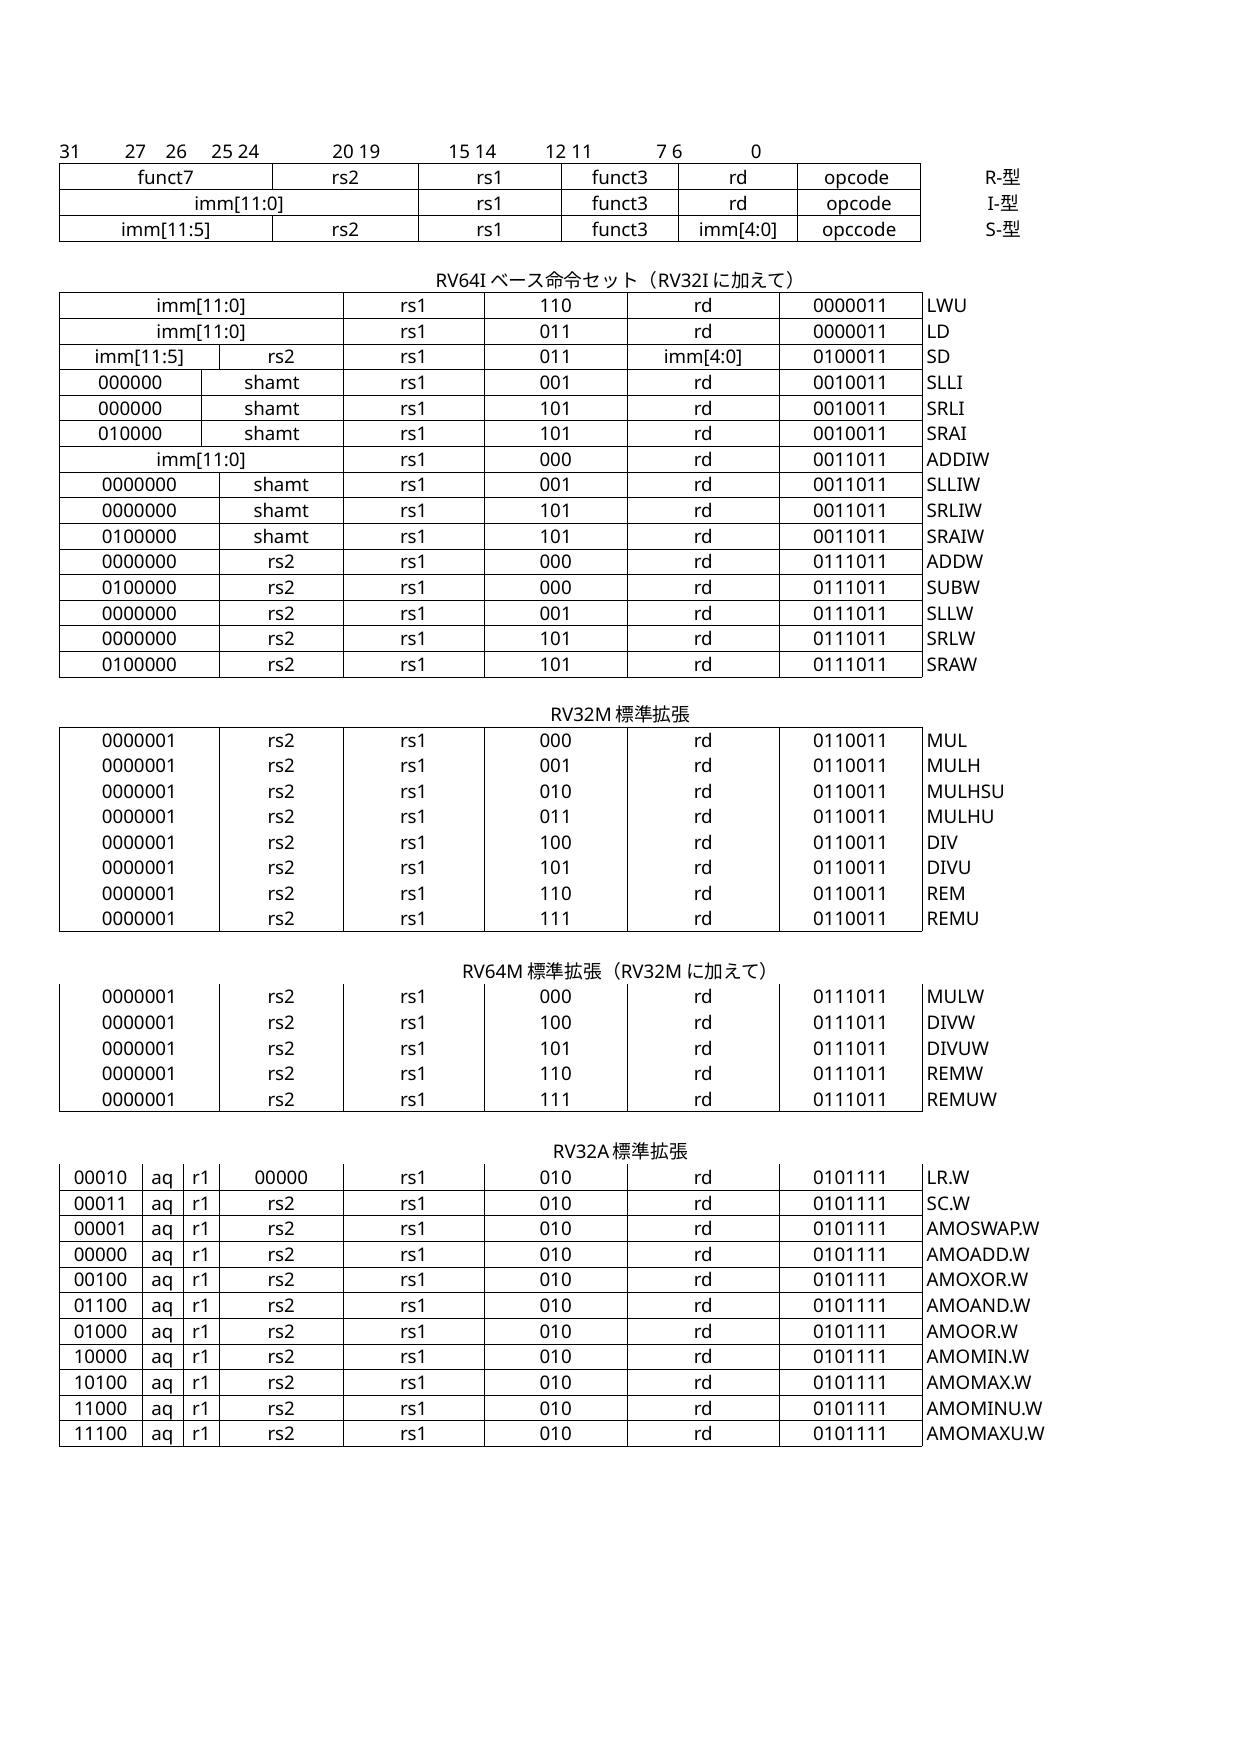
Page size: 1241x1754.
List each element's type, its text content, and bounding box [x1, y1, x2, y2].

table_header rs2 [220, 984, 343, 1009]
table_cell 0000001 [60, 753, 219, 778]
table_cell funct3 [562, 190, 678, 215]
table_cell 0111011 [780, 626, 922, 651]
table_cell 010 [485, 1268, 627, 1292]
table_cell rs1 [344, 1191, 484, 1215]
table_cell shamt [220, 498, 343, 523]
table_cell 0000001 [60, 855, 219, 880]
table_cell 0101111 [780, 1421, 922, 1446]
table_cell rs1 [344, 319, 484, 343]
table_cell rs1 [344, 1060, 484, 1086]
table_cell rd [628, 447, 779, 472]
table_cell rd [628, 880, 779, 906]
table_cell rs2 [220, 626, 343, 651]
table_cell rs1 [344, 1293, 484, 1318]
table_cell 0000001 [60, 829, 219, 854]
table_header r1 [184, 1164, 219, 1190]
table_cell rs1 [344, 880, 484, 906]
table_cell rs2 [220, 778, 343, 803]
table_header rd [628, 293, 779, 318]
table_cell r1 [184, 1242, 219, 1267]
table_cell rd [628, 1345, 779, 1369]
table_cell 010 [485, 778, 627, 803]
table_cell rd [628, 1191, 779, 1215]
table_cell 0110011 [780, 778, 922, 803]
table_cell rd [628, 1370, 779, 1395]
table_cell rd [628, 804, 779, 829]
table_cell 0110011 [780, 855, 922, 880]
table_header funct3 [562, 164, 678, 189]
table_cell rs1 [344, 1086, 484, 1111]
table_cell rs1 [344, 1009, 484, 1035]
table_cell rs2 [220, 1216, 343, 1241]
table_cell 011 [485, 319, 627, 343]
table_cell REMW [923, 1060, 1098, 1086]
table_cell rs1 [344, 1216, 484, 1241]
table_cell 011 [485, 804, 627, 829]
table_cell DIV [923, 829, 1098, 854]
table_cell rs1 [344, 906, 484, 931]
table_cell rs2 [220, 753, 343, 778]
table_cell rd [628, 319, 779, 343]
table_cell 00001 [60, 1216, 142, 1241]
table_cell aq [143, 1370, 183, 1395]
table_cell aq [143, 1242, 183, 1267]
table_cell 0000001 [60, 906, 219, 931]
table_cell rs1 [344, 370, 484, 395]
table_header LR.W [923, 1164, 1098, 1190]
table_cell aq [143, 1396, 183, 1420]
table_header rs1 [344, 728, 484, 752]
table_cell 0000001 [60, 880, 219, 906]
table_cell rs1 [344, 1370, 484, 1395]
table_cell AMOMAX.W [923, 1369, 1098, 1395]
table_cell rs2 [220, 1421, 343, 1446]
table_cell shamt [220, 524, 343, 548]
table_cell 0100000 [60, 575, 219, 600]
table_cell rd [628, 1086, 779, 1111]
table_cell AMOADD.W [923, 1241, 1098, 1267]
table_cell 010 [485, 1242, 627, 1267]
table_cell AMOAND.W [923, 1292, 1098, 1318]
table_header 010 [485, 1164, 627, 1190]
table_cell 0100000 [60, 652, 219, 677]
table_cell rs1 [344, 1242, 484, 1267]
table_cell 010 [485, 1216, 627, 1241]
table_cell REM [923, 880, 1098, 906]
table_cell aq [143, 1268, 183, 1292]
table_cell rd [628, 626, 779, 651]
table_cell rd [628, 1319, 779, 1343]
table_cell DIVW [923, 1009, 1098, 1035]
table_cell 0101111 [780, 1191, 922, 1215]
table_cell 0000000 [60, 498, 219, 523]
table_cell 0100011 [780, 345, 922, 369]
table_cell 001 [485, 370, 627, 395]
table_cell SRLI [923, 395, 1098, 420]
table_cell r1 [184, 1396, 219, 1420]
table_cell rd [628, 601, 779, 625]
table_cell imm[11:5] [60, 345, 219, 369]
table_cell 0110011 [780, 906, 922, 931]
table_cell 000 [485, 550, 627, 574]
table_cell 010 [485, 1421, 627, 1446]
table_cell 00100 [60, 1268, 142, 1292]
table_cell rd [628, 1421, 779, 1446]
table_cell r1 [184, 1216, 219, 1241]
table_cell 001 [485, 473, 627, 497]
table_cell 00000 [60, 1242, 142, 1267]
table_cell 010 [485, 1191, 627, 1215]
table_cell aq [143, 1319, 183, 1343]
table_cell rs1 [344, 1035, 484, 1060]
table_cell rs2 [220, 804, 343, 829]
table_cell rs2 [220, 1035, 343, 1060]
table_cell SLLIW [923, 472, 1098, 497]
text RV64Iベース命令セット（RV32Iに加えて） [59, 267, 1181, 292]
table_cell AMOXOR.W [923, 1267, 1098, 1292]
table_cell rs2 [220, 1268, 343, 1292]
table_cell r1 [184, 1345, 219, 1369]
table_cell 0110011 [780, 880, 922, 906]
table_cell AMOOR.W [923, 1318, 1098, 1343]
table_cell 010 [485, 1396, 627, 1420]
table_cell rd [628, 906, 779, 931]
table_header 0000001 [60, 728, 219, 752]
table_header rs1 [344, 984, 484, 1009]
table_cell shamt [220, 473, 343, 497]
table_cell 100 [485, 829, 627, 854]
table_cell rs2 [220, 1319, 343, 1343]
table_cell 000000 [60, 370, 201, 395]
table_header 000 [485, 984, 627, 1009]
text RV64M標準拡張（RV32Mに加えて） [59, 957, 1181, 984]
table_cell SD [923, 344, 1098, 369]
table_cell ADDIW [923, 446, 1098, 472]
table_cell rs2 [220, 829, 343, 854]
table_cell rd [628, 1060, 779, 1086]
table_cell r1 [184, 1268, 219, 1292]
table_cell shamt [202, 396, 343, 420]
table_cell rd [628, 1009, 779, 1035]
table_header 00010 [60, 1164, 142, 1190]
table_cell rs1 [344, 345, 484, 369]
table_cell rd [628, 1268, 779, 1292]
table_cell 0010011 [780, 370, 922, 395]
table_cell rd [628, 1035, 779, 1060]
table_cell rd [628, 524, 779, 548]
table_cell 10100 [60, 1370, 142, 1395]
table_cell rs1 [344, 601, 484, 625]
table_cell rs2 [220, 1293, 343, 1318]
table_cell aq [143, 1191, 183, 1215]
table_cell 010 [485, 1345, 627, 1369]
table_cell ADDW [923, 549, 1098, 574]
table_cell rs2 [220, 575, 343, 600]
table_cell 111 [485, 1086, 627, 1111]
table_cell rd [628, 753, 779, 778]
table_cell I-型 [921, 189, 1081, 215]
table_cell 001 [485, 601, 627, 625]
table_cell rd [679, 190, 797, 215]
table_cell 11000 [60, 1396, 142, 1420]
table_cell 110 [485, 1060, 627, 1086]
table_cell 101 [485, 855, 627, 880]
table_cell SLLI [923, 369, 1098, 395]
table_cell rd [628, 421, 779, 446]
table_cell 0010011 [780, 396, 922, 420]
table_cell 000000 [60, 396, 201, 420]
table_cell SRAW [923, 651, 1098, 677]
table_cell imm[4:0] [628, 345, 779, 369]
table_header opcode [798, 164, 920, 189]
table_cell MULHU [923, 804, 1098, 829]
table_cell 110 [485, 880, 627, 906]
table_cell AMOSWAP.W [923, 1215, 1098, 1241]
table_cell rs1 [344, 524, 484, 548]
table_cell rd [628, 1396, 779, 1420]
table_cell imm[11:0] [60, 190, 418, 215]
table_cell rd [628, 1216, 779, 1241]
table_cell rd [628, 1293, 779, 1318]
table_cell rd [628, 550, 779, 574]
table_cell rs2 [220, 652, 343, 677]
table_cell SRLW [923, 625, 1098, 651]
table_cell rs1 [344, 652, 484, 677]
table_cell 0011011 [780, 498, 922, 523]
table_cell 000 [485, 447, 627, 472]
table_cell 0110011 [780, 753, 922, 778]
table_cell rs2 [220, 906, 343, 931]
table_cell rs1 [344, 1268, 484, 1292]
table_cell rs1 [419, 190, 561, 215]
table_cell rs2 [220, 550, 343, 574]
table_cell 0000001 [60, 1009, 219, 1035]
table_header rd [679, 164, 797, 189]
table_header funct7 [60, 164, 272, 189]
table_cell rs1 [344, 804, 484, 829]
table_cell S-型 [921, 215, 1081, 241]
table_cell rs1 [344, 447, 484, 472]
table_cell 010 [485, 1370, 627, 1395]
table_cell rs1 [344, 473, 484, 497]
table_cell rs1 [344, 855, 484, 880]
table_header 000 [485, 728, 627, 752]
table_header 110 [485, 293, 627, 318]
table_cell 101 [485, 396, 627, 420]
table_cell MULH [923, 753, 1098, 778]
table_cell 0011011 [780, 524, 922, 548]
table_cell aq [143, 1216, 183, 1241]
table_cell imm[11:0] [60, 319, 343, 343]
table_cell rd [628, 575, 779, 600]
table_cell 101 [485, 498, 627, 523]
table_cell 0000001 [60, 1060, 219, 1086]
table_cell rs2 [220, 601, 343, 625]
table_cell rs2 [273, 216, 418, 241]
table_cell 0000000 [60, 550, 219, 574]
table_header aq [143, 1164, 183, 1190]
table_cell shamt [202, 370, 343, 395]
table_cell rd [628, 855, 779, 880]
table_cell aq [143, 1421, 183, 1446]
table_cell rs1 [344, 778, 484, 803]
table_cell 0011011 [780, 473, 922, 497]
table_cell 0111011 [780, 601, 922, 625]
table_cell rs1 [344, 550, 484, 574]
table_header rs1 [419, 164, 561, 189]
table_cell funct3 [562, 216, 678, 241]
table_cell 00011 [60, 1191, 142, 1215]
table_cell 010000 [60, 421, 201, 446]
table_cell 101 [485, 626, 627, 651]
table_cell LD [923, 318, 1098, 343]
table_cell 0111011 [780, 1035, 922, 1060]
table_cell 0101111 [780, 1216, 922, 1241]
table_header rd [628, 1164, 779, 1190]
table_cell AMOMIN.W [923, 1344, 1098, 1369]
table_cell rs2 [220, 1009, 343, 1035]
table_cell 0000001 [60, 778, 219, 803]
table_cell 0101111 [780, 1396, 922, 1420]
table_cell rs1 [344, 829, 484, 854]
table_cell REMU [923, 906, 1098, 931]
table_cell 101 [485, 524, 627, 548]
table_cell 0101111 [780, 1293, 922, 1318]
table_cell rd [628, 829, 779, 854]
table_cell 0000001 [60, 804, 219, 829]
table_cell rs1 [344, 421, 484, 446]
table_cell 101 [485, 1035, 627, 1060]
table_cell 100 [485, 1009, 627, 1035]
table_cell rd [628, 498, 779, 523]
table_header 0101111 [780, 1164, 922, 1190]
table_cell rs2 [220, 1191, 343, 1215]
table_header 0111011 [780, 984, 922, 1009]
table_cell AMOMINU.W [923, 1395, 1098, 1420]
table_cell rs1 [344, 396, 484, 420]
table_header rd [628, 728, 779, 752]
table_header MULW [923, 984, 1098, 1009]
table_cell rs2 [220, 1086, 343, 1111]
table_cell rd [628, 370, 779, 395]
table_cell 010 [485, 1293, 627, 1318]
table_cell aq [143, 1345, 183, 1369]
table_cell DIVU [923, 855, 1098, 880]
table_cell rs1 [419, 216, 561, 241]
table_cell rs1 [344, 753, 484, 778]
table_cell SC.W [923, 1190, 1098, 1215]
table_cell AMOMAXU.W [923, 1420, 1098, 1446]
table_cell REMUW [923, 1086, 1098, 1111]
table_cell 01000 [60, 1319, 142, 1343]
table_cell r1 [184, 1293, 219, 1318]
table_cell 0101111 [780, 1268, 922, 1292]
table_cell 0101111 [780, 1370, 922, 1395]
table_cell aq [143, 1293, 183, 1318]
table_cell rs2 [220, 345, 343, 369]
table_header imm[11:0] [60, 293, 343, 318]
table_cell 011 [485, 345, 627, 369]
table_cell rd [628, 396, 779, 420]
table_cell 0111011 [780, 550, 922, 574]
table_cell 11100 [60, 1421, 142, 1446]
table_cell 0010011 [780, 421, 922, 446]
table_cell r1 [184, 1370, 219, 1395]
table_cell SRLIW [923, 497, 1098, 523]
text RV32A標準拡張 [59, 1137, 1181, 1164]
table_cell SRAI [923, 420, 1098, 446]
table_cell rd [628, 652, 779, 677]
table_cell SUBW [923, 574, 1098, 600]
table_cell 0000001 [60, 1086, 219, 1111]
table_header R-型 [921, 163, 1081, 189]
table_cell 0110011 [780, 804, 922, 829]
text RV32M標準拡張 [59, 702, 1181, 727]
table_cell 0000000 [60, 601, 219, 625]
table_cell opcode [798, 190, 920, 215]
table_cell 101 [485, 421, 627, 446]
table_cell 0110011 [780, 829, 922, 854]
table_cell 0100000 [60, 524, 219, 548]
table_cell r1 [184, 1319, 219, 1343]
table_cell rs1 [344, 575, 484, 600]
table_cell 0111011 [780, 575, 922, 600]
table_cell SLLW [923, 600, 1098, 625]
text 31 27 26 25 24 20 19 15 14 12 11 7 6 0 [59, 138, 1181, 163]
table_cell imm[4:0] [679, 216, 797, 241]
table_cell rd [628, 778, 779, 803]
table_cell 0000011 [780, 319, 922, 343]
table_cell rs2 [220, 1370, 343, 1395]
table_cell shamt [202, 421, 343, 446]
table_cell 0000001 [60, 1035, 219, 1060]
table_header 0110011 [780, 728, 922, 752]
table_cell rs1 [344, 1396, 484, 1420]
table_cell 0101111 [780, 1345, 922, 1369]
table_cell DIVUW [923, 1035, 1098, 1060]
table_header rs1 [344, 1164, 484, 1190]
table_cell rs2 [220, 1242, 343, 1267]
table_cell 111 [485, 906, 627, 931]
table_header LWU [923, 292, 1098, 318]
table_cell imm[11:0] [60, 447, 343, 472]
table_cell rs1 [344, 498, 484, 523]
table_cell rs2 [220, 1396, 343, 1420]
table_cell 101 [485, 652, 627, 677]
table_header 0000001 [60, 984, 219, 1009]
table_cell 01100 [60, 1293, 142, 1318]
table_header rs1 [344, 293, 484, 318]
table_cell 0111011 [780, 1060, 922, 1086]
table_header rs2 [273, 164, 418, 189]
table_cell SRAIW [923, 523, 1098, 548]
table_cell 10000 [60, 1345, 142, 1369]
table_cell 0000000 [60, 473, 219, 497]
table_cell rs2 [220, 1060, 343, 1086]
table_cell rs1 [344, 626, 484, 651]
table_cell 0111011 [780, 1086, 922, 1111]
table_cell 0101111 [780, 1242, 922, 1267]
table_cell 0000000 [60, 626, 219, 651]
table_cell 0101111 [780, 1319, 922, 1343]
table_header MUL [923, 727, 1098, 752]
table_header 00000 [220, 1164, 343, 1190]
table_cell rs2 [220, 880, 343, 906]
table_header 0000011 [780, 293, 922, 318]
table_cell rs2 [220, 855, 343, 880]
table_cell 010 [485, 1319, 627, 1343]
table_cell opccode [798, 216, 920, 241]
table_cell rd [628, 1242, 779, 1267]
table_cell 0011011 [780, 447, 922, 472]
table_cell rs1 [344, 1421, 484, 1446]
table_header rd [628, 984, 779, 1009]
table_cell 001 [485, 753, 627, 778]
table_header rs2 [220, 728, 343, 752]
table_cell 0111011 [780, 652, 922, 677]
table_cell 0111011 [780, 1009, 922, 1035]
table_cell 000 [485, 575, 627, 600]
table_cell rd [628, 473, 779, 497]
table_cell r1 [184, 1191, 219, 1215]
table_cell imm[11:5] [60, 216, 272, 241]
table_cell rs1 [344, 1319, 484, 1343]
table_cell rs2 [220, 1345, 343, 1369]
table_cell rs1 [344, 1345, 484, 1369]
table_cell MULHSU [923, 778, 1098, 803]
table_cell r1 [184, 1421, 219, 1446]
